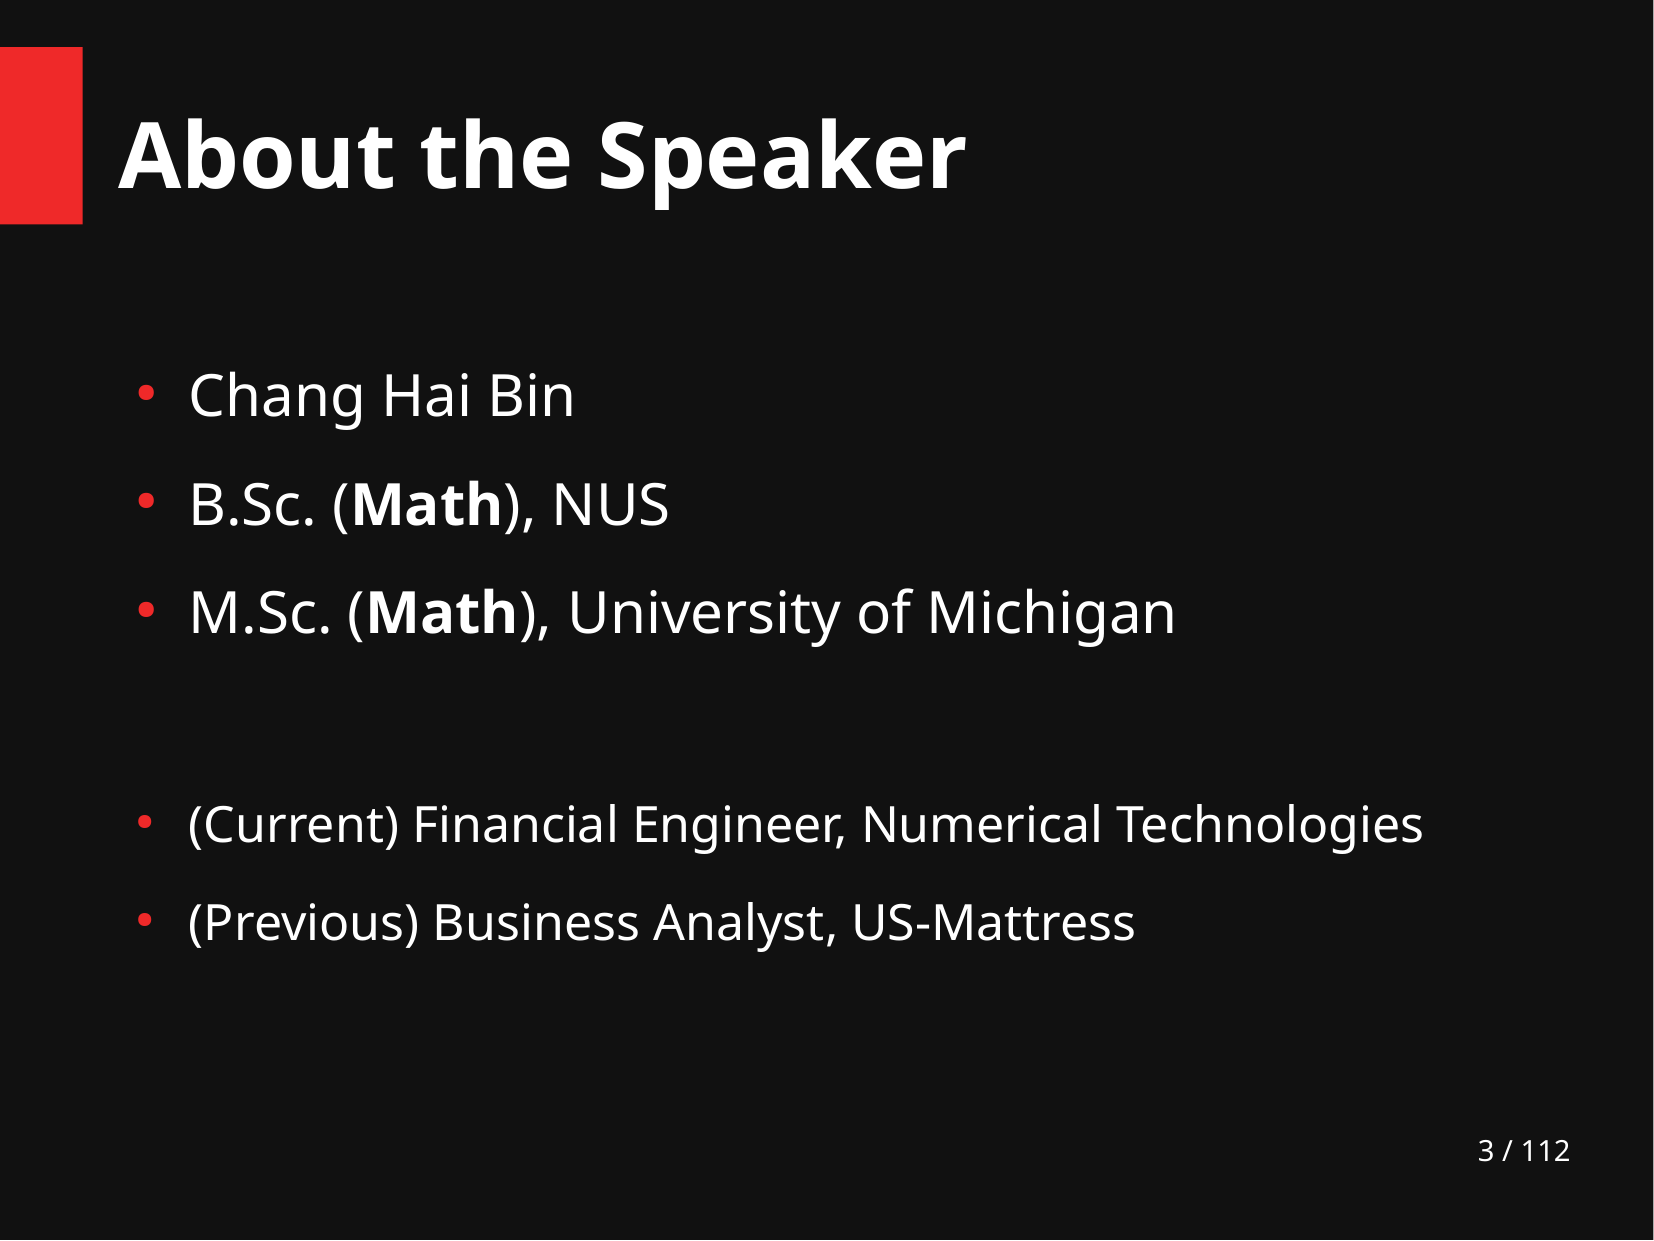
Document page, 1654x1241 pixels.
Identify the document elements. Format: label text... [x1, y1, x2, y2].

list Chang Hai Bin B.Sc. (Math), NUS M.Sc. (Math), University of Michigan (Current) Financial Engineer, Numerical Technologies (Previous) Business Analyst, US-Mattress [118, 354, 1536, 1074]
title About the Speaker [118, 49, 1571, 257]
